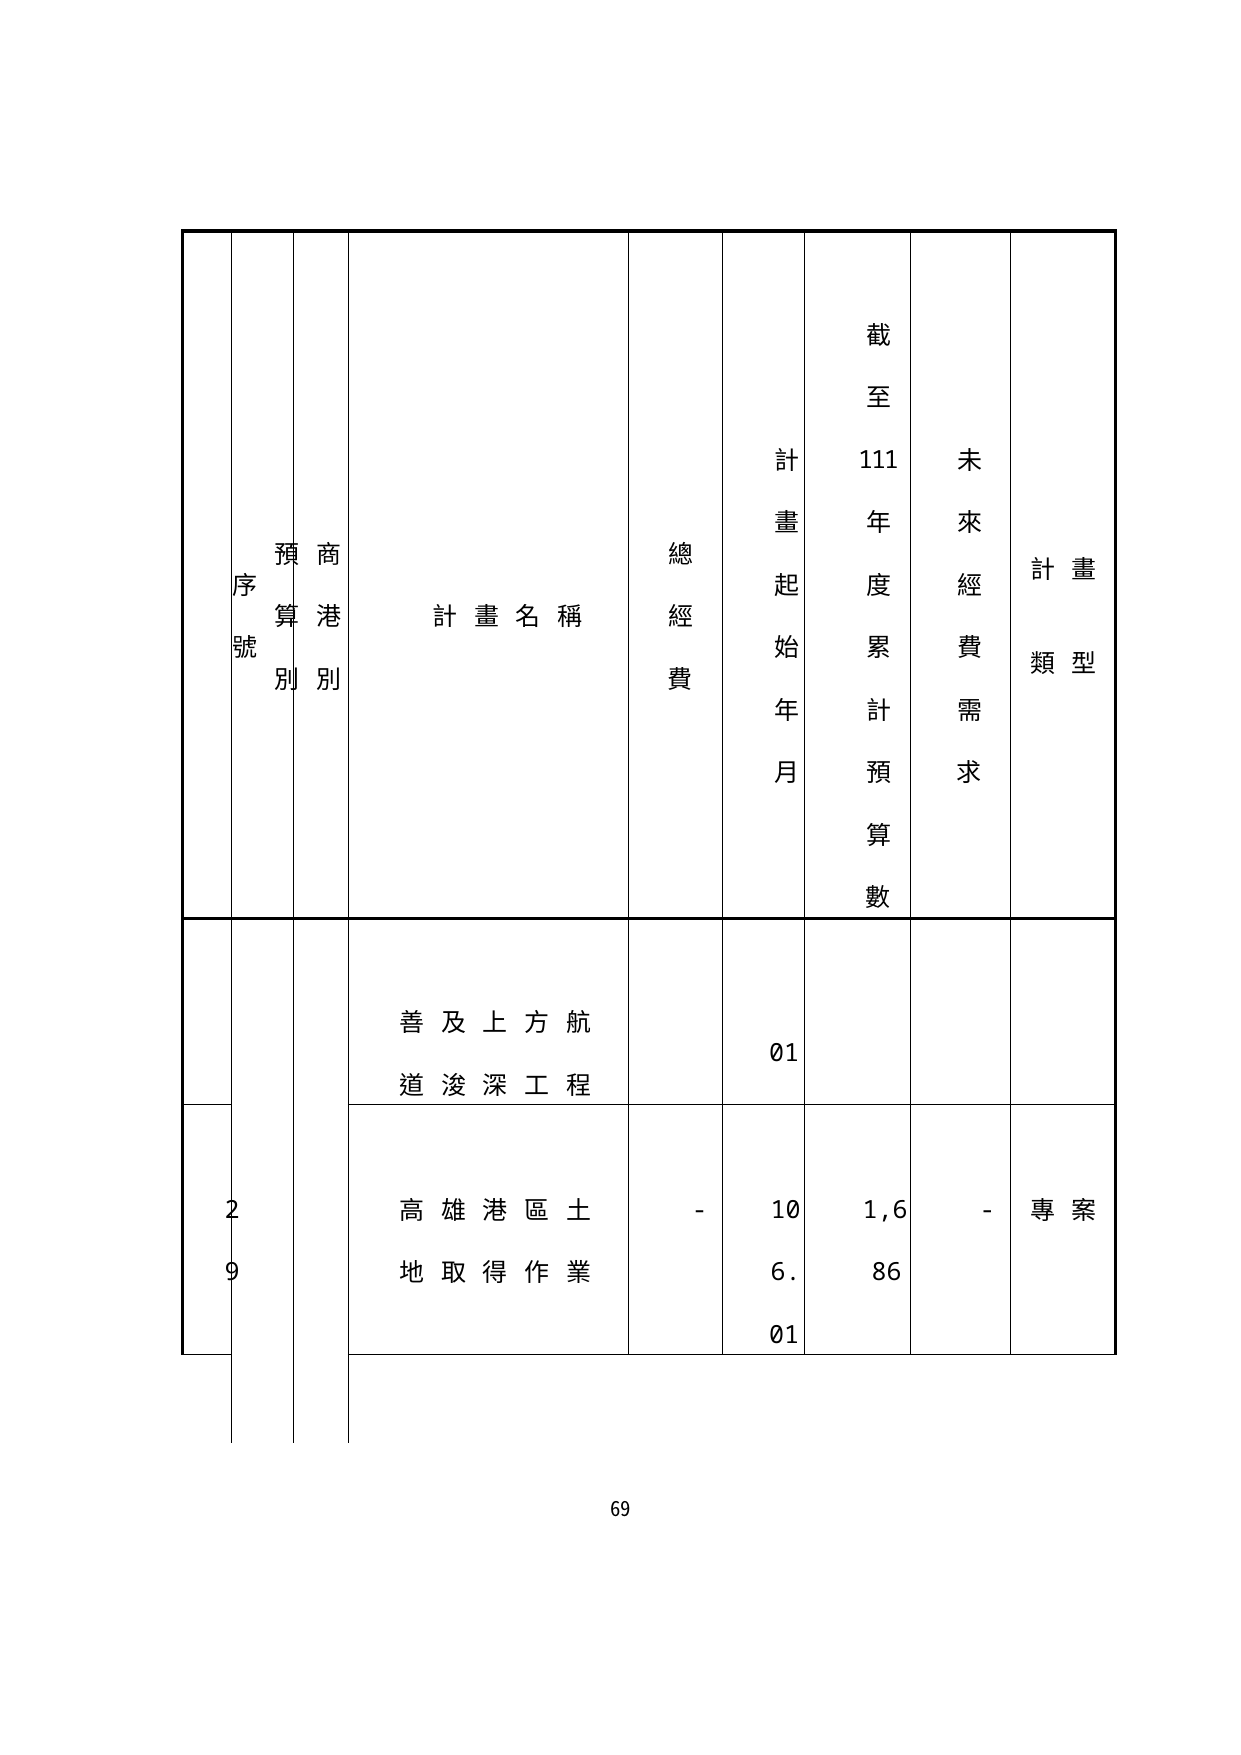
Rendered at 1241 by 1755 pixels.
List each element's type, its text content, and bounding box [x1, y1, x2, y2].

table_cell [629, 920, 722, 1104]
table_cell 專案 [1011, 1105, 1114, 1354]
table_cell 29 [184, 1105, 231, 1354]
table_cell [805, 920, 910, 1104]
table_header 計畫名稱 [349, 233, 628, 917]
table_cell [1011, 920, 1114, 1104]
table_header 計畫起始年月 [723, 233, 804, 917]
table_header 總經費 [629, 233, 722, 917]
table_header 預算別 [232, 233, 293, 917]
table_header 商港別 [294, 233, 348, 917]
table_cell [294, 920, 348, 1355]
table_cell 01 [723, 920, 804, 1104]
table_cell 1,686 [805, 1105, 910, 1354]
table_header 截至111年度累計預算數 [805, 233, 910, 917]
table_cell 106.01 [723, 1105, 804, 1354]
table_cell - [911, 920, 1010, 1104]
table_cell - [629, 1105, 722, 1354]
table_cell 善及上方航道浚深工程 [349, 920, 628, 1104]
table_cell 28 [184, 920, 231, 1104]
table_cell 高雄港區土地取得作業 [349, 1105, 628, 1354]
table_header 計畫 類型 [1011, 233, 1114, 917]
table_header 未來經費需求 [911, 233, 1010, 917]
table_cell 航港基金 [232, 920, 293, 1355]
table_header 序號 [184, 233, 231, 917]
table_cell - [911, 1105, 1010, 1354]
